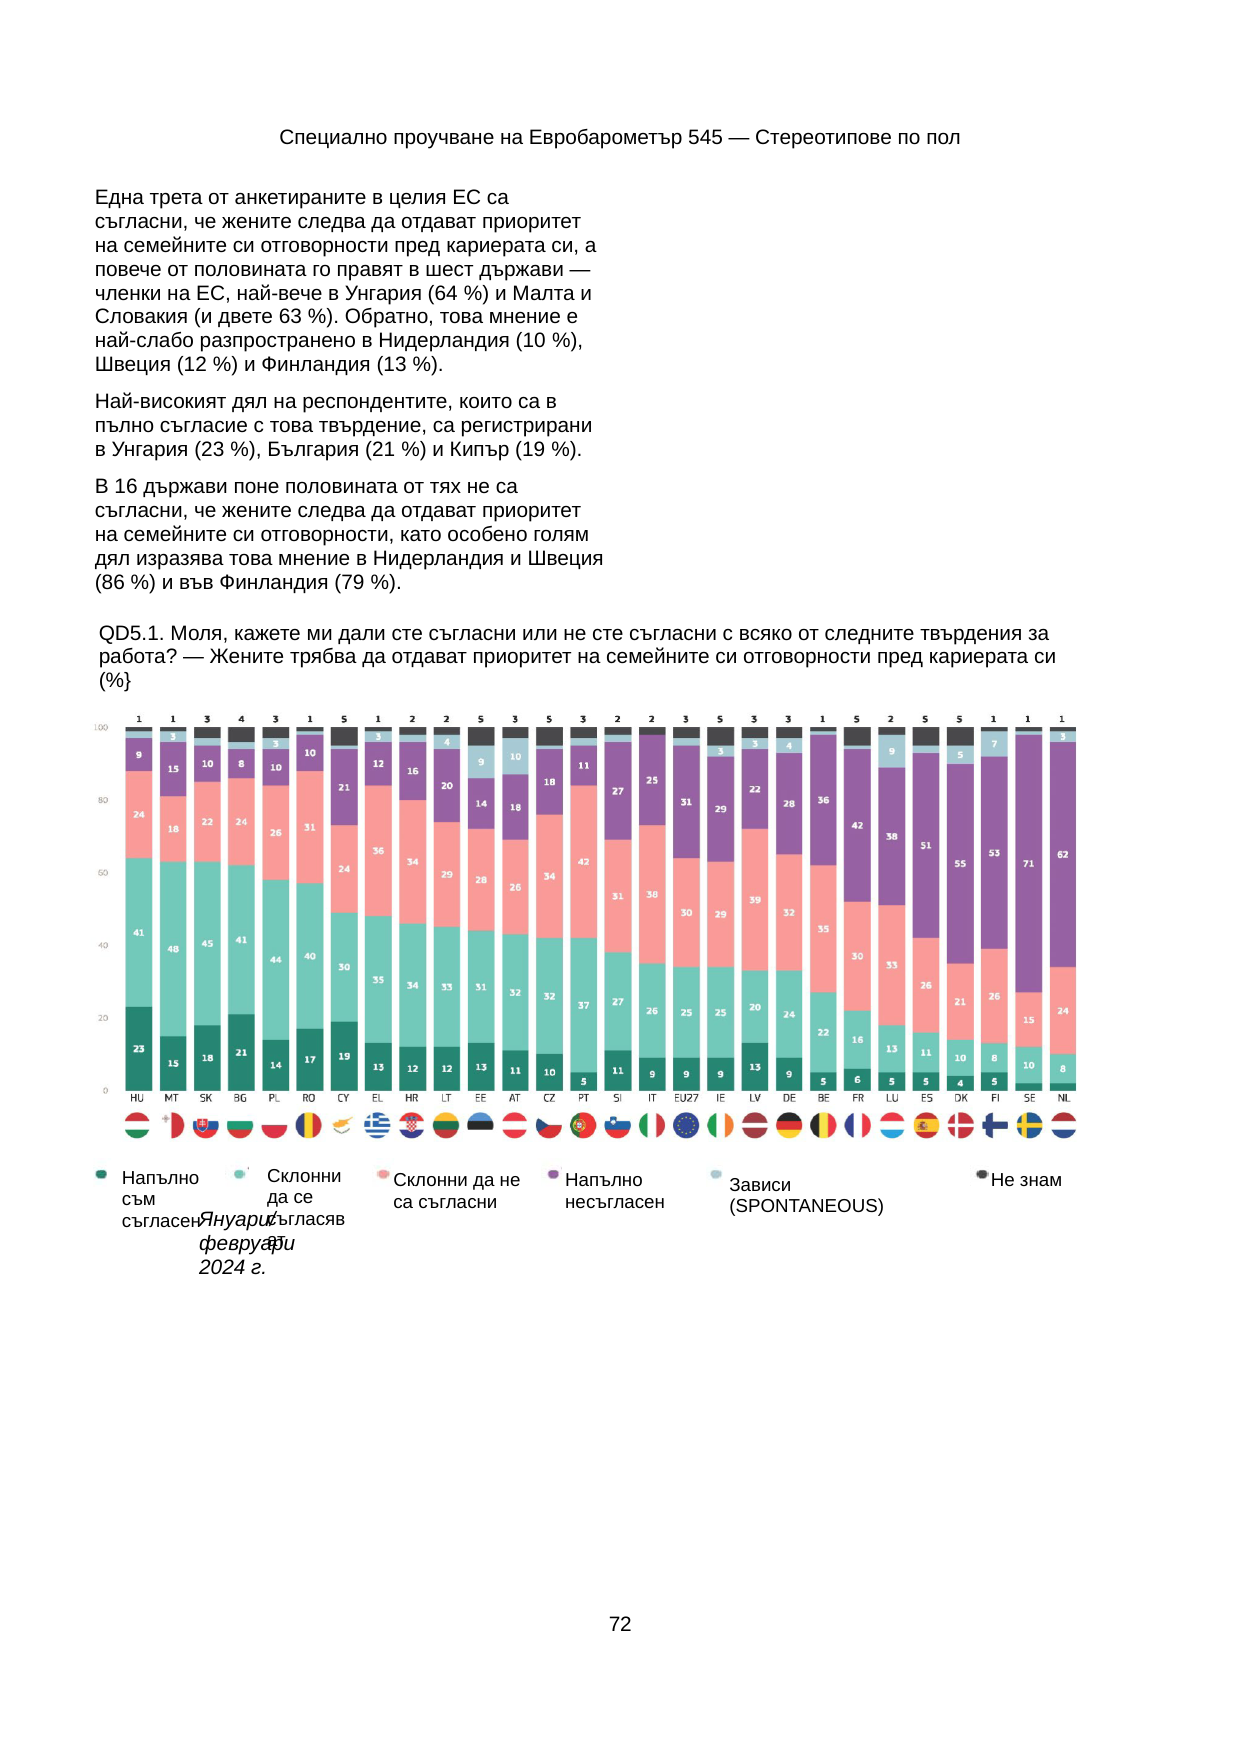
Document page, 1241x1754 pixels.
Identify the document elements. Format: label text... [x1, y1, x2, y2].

text В 16 държави поне половината от тях не са съгласни, че жените следва да отдават приоритет на семейните си отговорности, като особено голям дял изразява това мнение в Нидерландия и Швеция (86 %) и във Финландия (79 %). [94, 474, 605, 594]
picture [476, 1177, 481, 1185]
text Една трета от анкетираните в целия ЕС са съгласни, че жените следва да отдават приоритет на семейните си отговорности пред кариерата си, а повече от половината го правят в шест държави — членки на ЕС, най-вече в Унгария (64 %) и Малта и Словакия (и двете 63 %). Обратно, това мнение е най-слабо разпространено в Нидерландия (10 %), Швеция (12 %) и Финландия (13 %). [94, 184, 605, 376]
picture [83, 709, 1077, 1142]
text Най-високият дял на респондентите, които са в пълно съгласие с това твърдение, са регистрирани в Унгария (23 %), България (21 %) и Кипър (19 %). [94, 389, 605, 461]
picture [89, 1152, 989, 1189]
